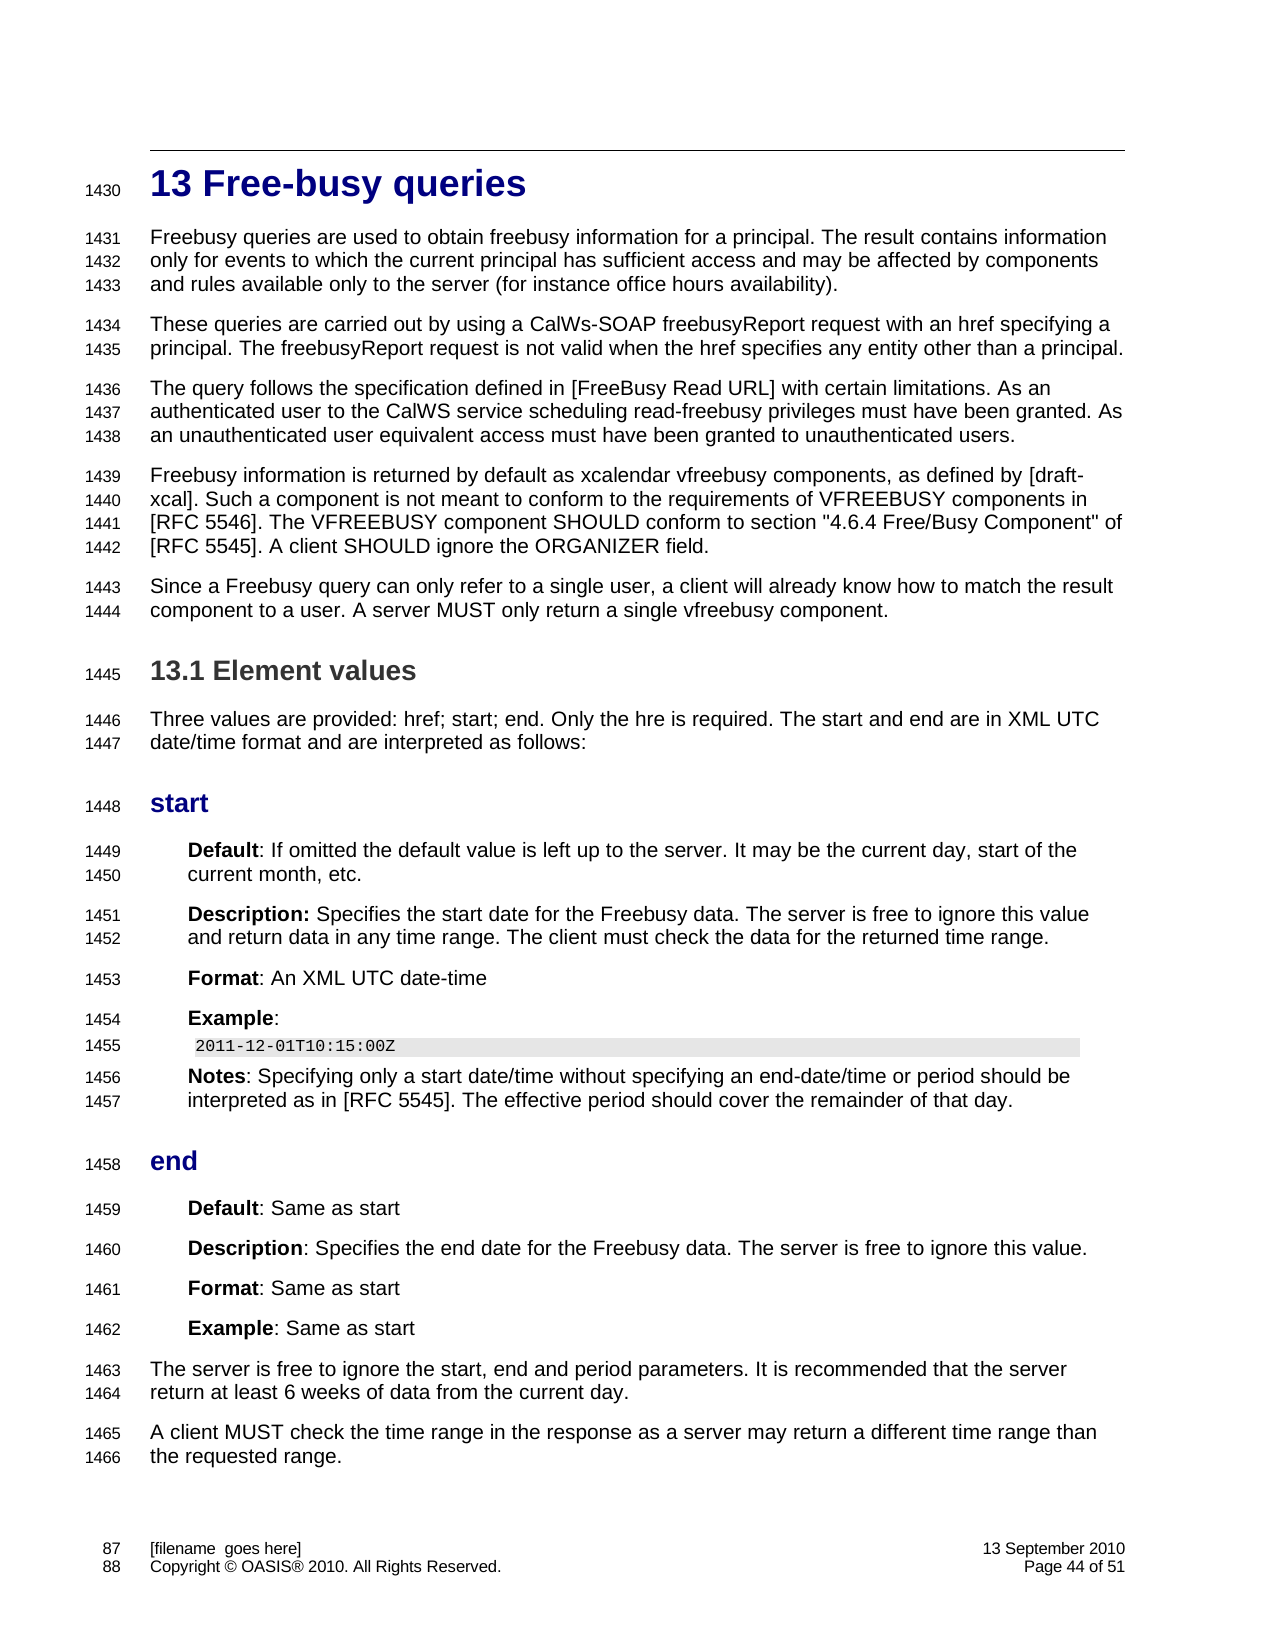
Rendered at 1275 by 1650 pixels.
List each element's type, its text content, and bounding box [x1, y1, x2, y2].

list Format: An XML UTC date-time [187, 966, 1125, 989]
text Three values are provided: href; start; end. Only the hre is required. The start and end are in XML UTC date/time format and are interpreted as follows: [150, 707, 1125, 754]
list Format: Same as start [187, 1277, 1125, 1300]
text Freebusy information is returned by default as xcalendar vfreebusy components, as defined by [draft-xcal]. Such a component is not meant to conform to the requirements of VFREEBUSY components in [RFC 5546]. The VFREEBUSY component SHOULD conform to section "4.6.4 Free/Busy Component" of [RFC 5545]. A client SHOULD ignore the ORGANIZER field. [150, 464, 1125, 558]
text The query follows the specification defined in [FreeBusy Read URL] with certain limitations. As an authenticated user to the CalWS service scheduling read-freebusy privileges must have been granted. As an unauthenticated user equivalent access must have been granted to unauthenticated users. [150, 376, 1125, 447]
list Notes: Specifying only a start date/time without specifying an end-date/time or period should be interpreted as in [RFC 5545]. The effective period should cover the remainder of that day. [187, 1065, 1125, 1112]
subtitle Element values [150, 655, 1125, 686]
text Freebusy queries are used to obtain freebusy information for a principal. The result contains information only for events to which the current principal has sufficient access and may be affected by components and rules available only to the server (for instance office hours availability). [150, 225, 1125, 296]
subtitle Free-busy queries [150, 151, 1125, 204]
list Default: If omitted the default value is left up to the server. It may be the current day, start of the current month, etc. [187, 838, 1125, 886]
subtitle start [150, 788, 1125, 818]
subtitle end [150, 1145, 1125, 1175]
text These queries are carried out by using a CalWs-SOAP freebusyReport request with an href specifying a principal. The freebusyReport request is not valid when the href specifies any entity other than a principal. [150, 313, 1125, 360]
list Example: Same as start [187, 1317, 1125, 1340]
list Description: Specifies the start date for the Freebusy data. The server is free to ignore this value and return data in any time range. The client must check the data for the returned time range. [187, 902, 1125, 949]
list Description: Specifies the end date for the Freebusy data. The server is free to ignore this value. [187, 1236, 1125, 1260]
list Example: [187, 1006, 1125, 1030]
text Since a Freebusy query can only refer to a single user, a client will already know how to match the result component to a user. A server MUST only return a single vfreebusy component. [150, 574, 1125, 622]
list Default: Same as start [187, 1196, 1125, 1220]
text A client MUST check the time range in the response as a server may return a different time range than the requested range. [150, 1421, 1125, 1468]
text 2011-12-01T10:15:00Z [195, 1038, 1080, 1057]
text The server is free to ignore the start, end and period parameters. It is recommended that the server return at least 6 weeks of data from the current day. [150, 1357, 1125, 1404]
